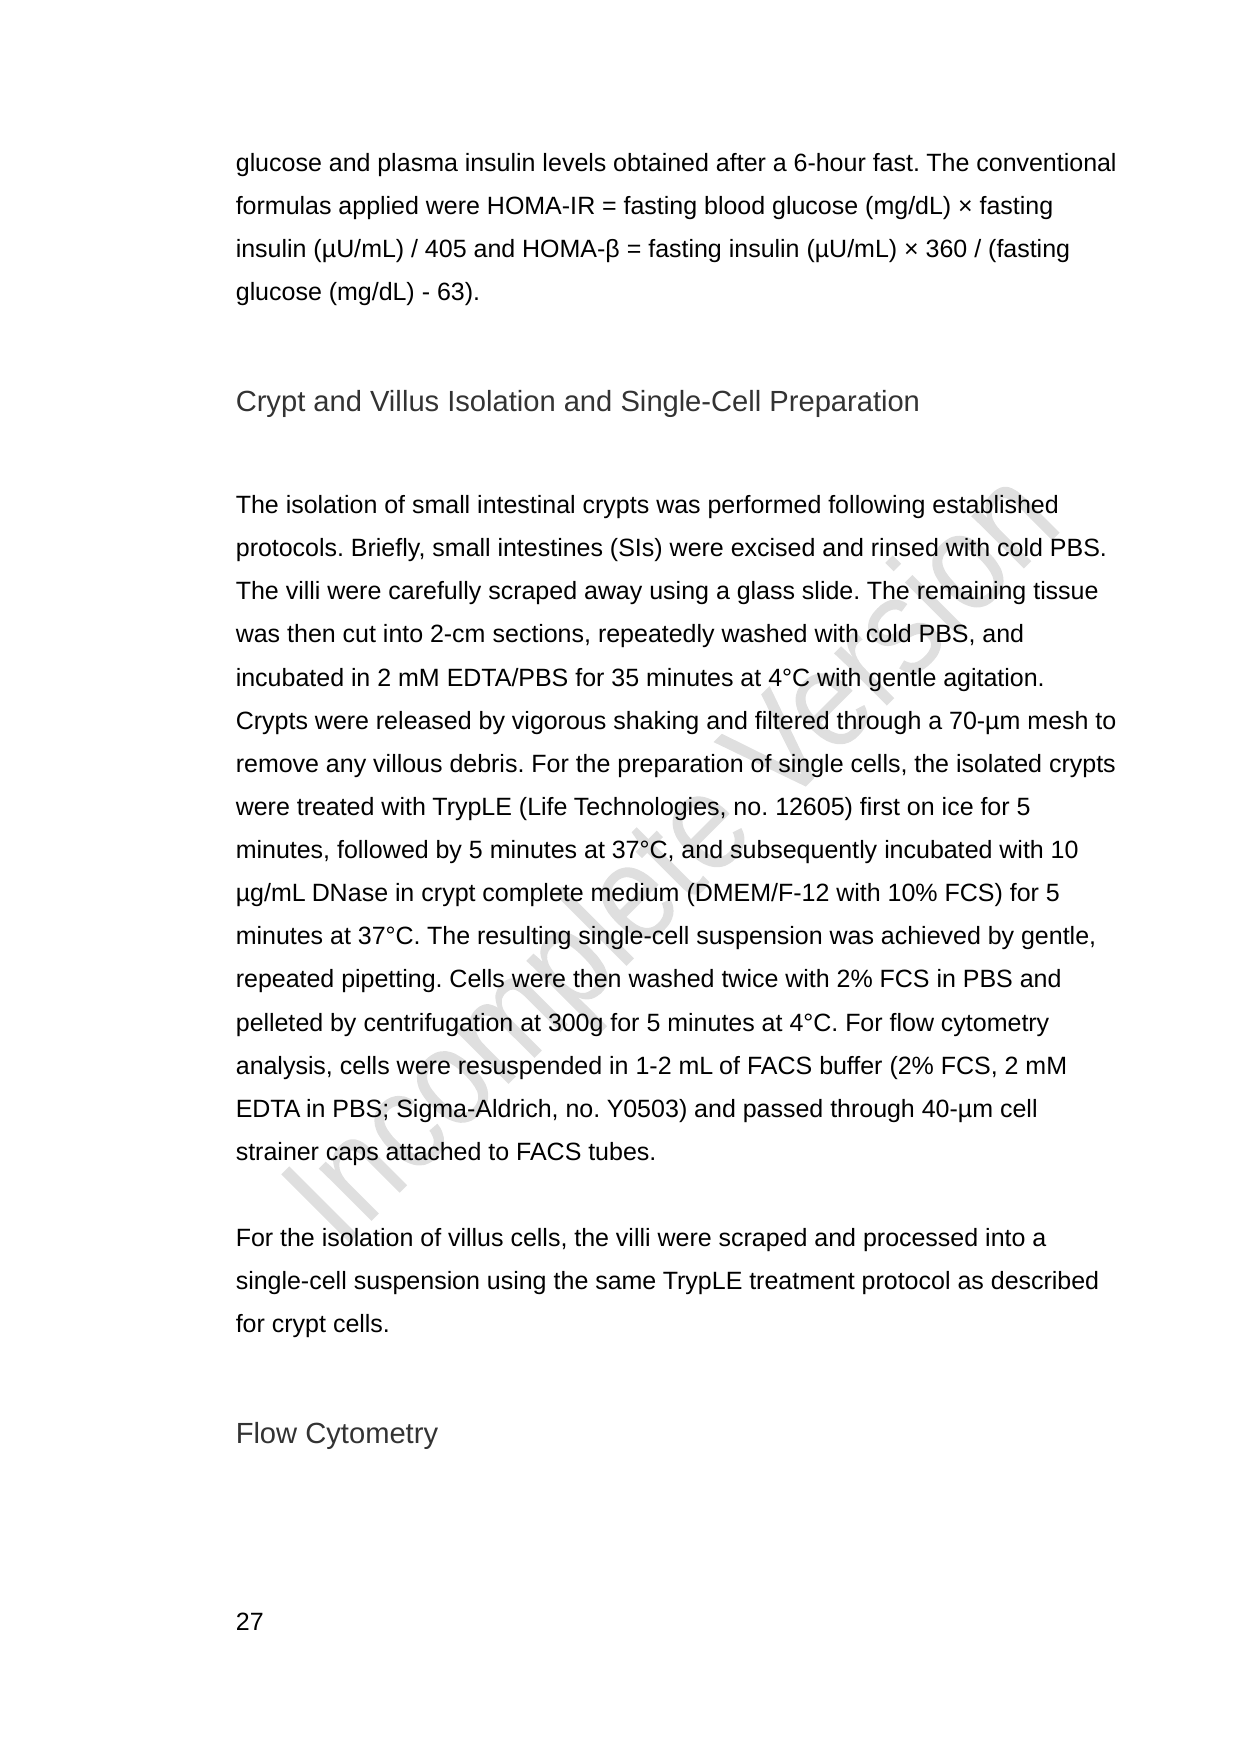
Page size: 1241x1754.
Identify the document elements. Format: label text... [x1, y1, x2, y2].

subtitle Crypt and Villus Isolation and Single-Cell Preparation [236, 384, 1122, 418]
text For the isolation of villus cells, the villi were scraped and processed into a single-cell suspension using the same TrypLE treatment protocol as described for crypt cells. [236, 1223, 1122, 1338]
subtitle Flow Cytometry [236, 1416, 1122, 1450]
text The isolation of small intestinal crypts was performed following established protocols. Briefly, small intestines (SIs) were excised and rinsed with cold PBS. The villi were carefully scraped away using a glass slide. The remaining tissue was then cut into 2-cm sections, repeatedly washed with cold PBS, and incubated in 2 mM EDTA/PBS for 35 minutes at 4°C with gentle agitation. Crypts were released by vigorous shaking and filtered through a 70-µm mesh to remove any villous debris. For the preparation of single cells, the isolated crypts were treated with TrypLE (Life Technologies, no. 12605) first on ice for 5 minutes, followed by 5 minutes at 37°C, and subsequently incubated with 10 µg/mL DNase in crypt complete medium (DMEM/F-12 with 10% FCS) for 5 minutes at 37°C. The resulting single-cell suspension was achieved by gentle, repeated pipetting. Cells were then washed twice with 2% FCS in PBS and pelleted by centrifugation at 300g for 5 minutes at 4°C. For flow cytometry analysis, cells were resuspended in 1-2 mL of FACS buffer (2% FCS, 2 mM EDTA in PBS; Sigma-Aldrich, no. Y0503) and passed through 40-µm cell strainer caps attached to FACS tubes. [236, 490, 1122, 1166]
text glucose and plasma insulin levels obtained after a 6-hour fast. The conventional formulas applied were HOMA-IR = fasting blood glucose (mg/dL) × fasting insulin (µU/mL) / 405 and HOMA-β = fasting insulin (µU/mL) × 360 / (fasting glucose (mg/dL) - 63). [236, 148, 1122, 306]
